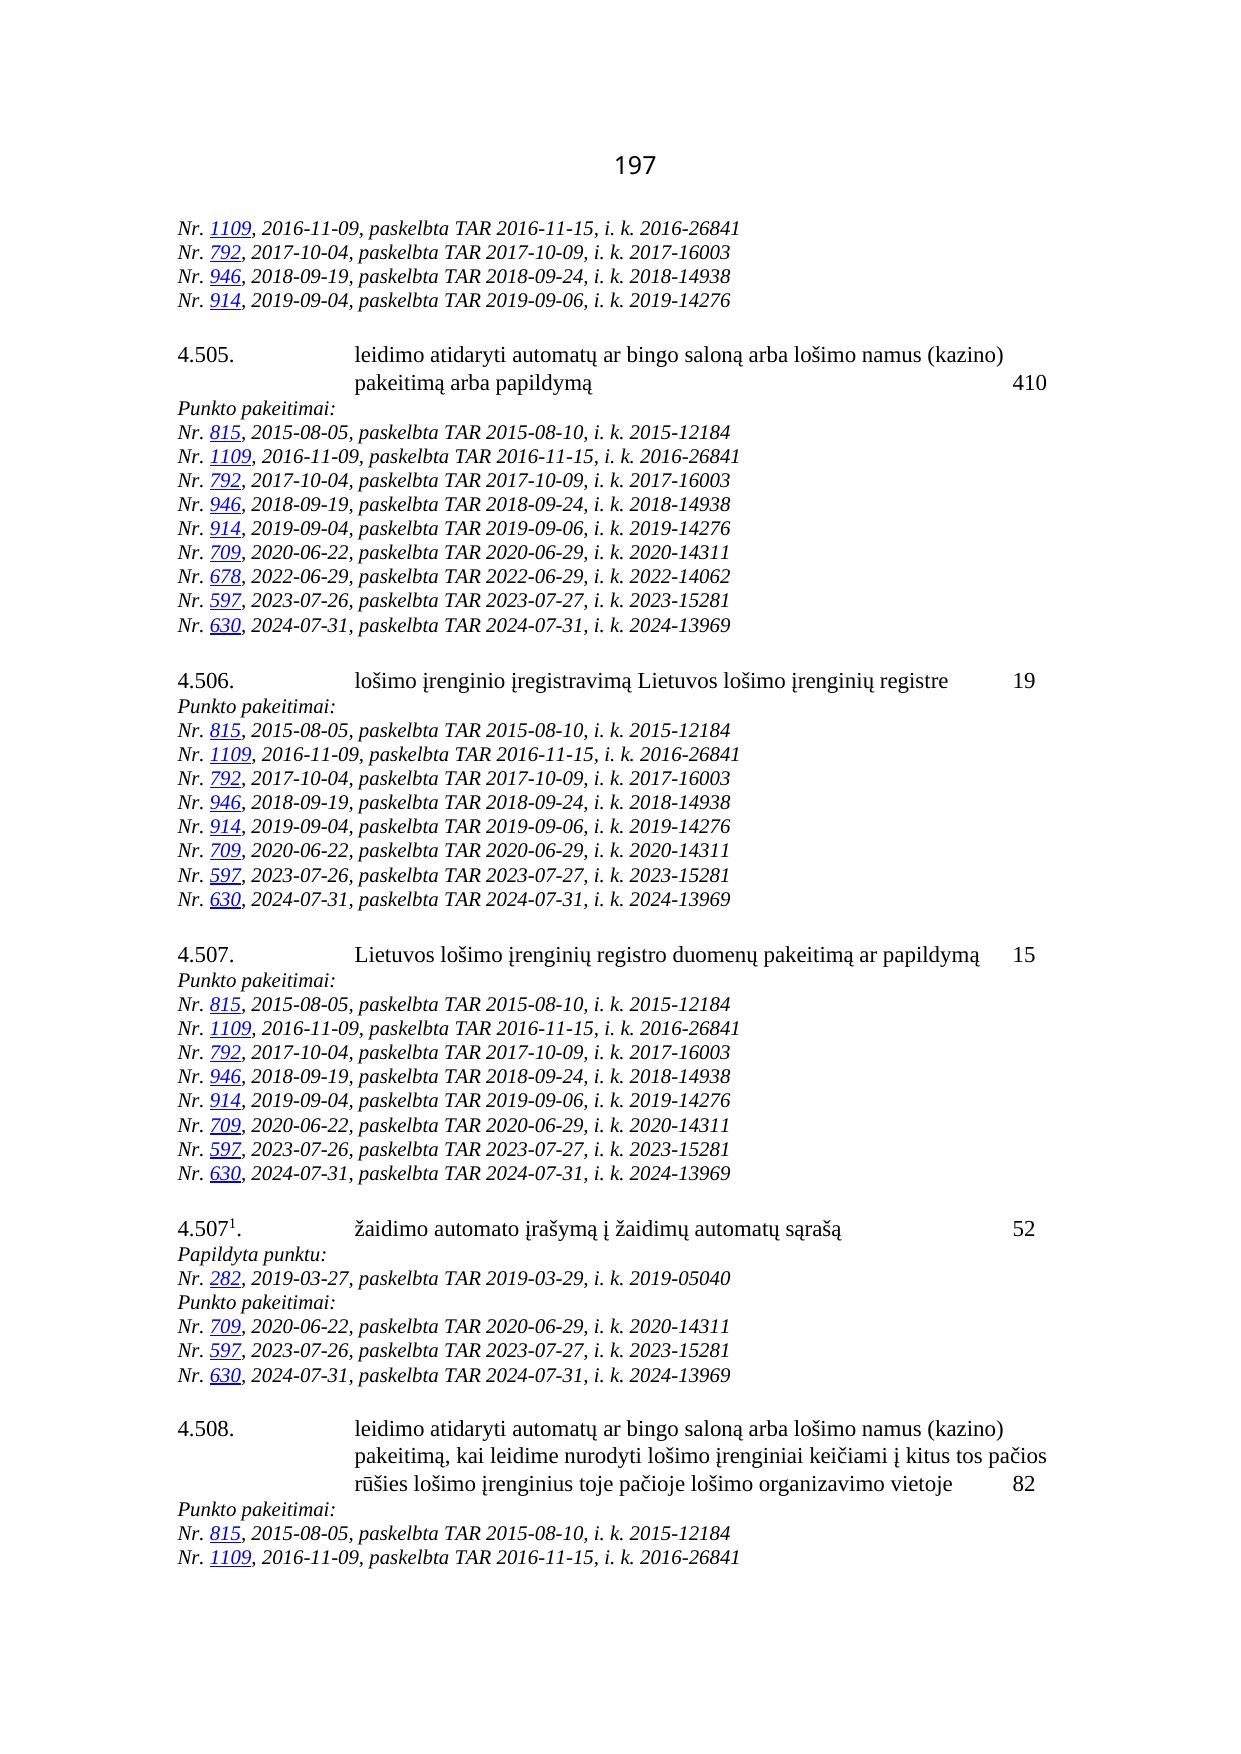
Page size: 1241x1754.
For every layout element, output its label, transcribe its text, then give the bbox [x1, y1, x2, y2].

text Nr. 914, 2019-09-04, paskelbta TAR 2019-09-06, i. k. 2019-14276 [177, 288, 1092, 312]
text Nr. 709, 2020-06-22, paskelbta TAR 2020-06-29, i. k. 2020-14311 [177, 1314, 1092, 1338]
text Nr. 597, 2023-07-26, paskelbta TAR 2023-07-27, i. k. 2023-15281 [177, 588, 1092, 612]
text Nr. 1109, 2016-11-09, paskelbta TAR 2016-11-15, i. k. 2016-26841 [177, 216, 1092, 240]
text Nr. 709, 2020-06-22, paskelbta TAR 2020-06-29, i. k. 2020-14311 [177, 540, 1092, 564]
text Nr. 815, 2015-08-05, paskelbta TAR 2015-08-10, i. k. 2015-12184 [177, 1521, 1092, 1545]
text Nr. 815, 2015-08-05, paskelbta TAR 2015-08-10, i. k. 2015-12184 [177, 420, 1092, 444]
text Nr. 282, 2019-03-27, paskelbta TAR 2019-03-29, i. k. 2019-05040 [177, 1266, 1092, 1290]
text Nr. 630, 2024-07-31, paskelbta TAR 2024-07-31, i. k. 2024-13969 [177, 612, 1092, 637]
text Nr. 630, 2024-07-31, paskelbta TAR 2024-07-31, i. k. 2024-13969 [177, 887, 1092, 911]
text Nr. 946, 2018-09-19, paskelbta TAR 2018-09-24, i. k. 2018-14938 [177, 264, 1092, 288]
text Papildyta punktu: [177, 1242, 1092, 1266]
text 4.508. leidimo atidaryti automatų ar bingo saloną arba lošimo namus (kazino) pakeitimą, kai leidime nurodyti lošimo įrenginiai keičiami į kitus tos pačios rūšies lošimo įrenginius toje pačioje lošimo organizavimo vietoje 82 [177, 1415, 1092, 1497]
text Punkto pakeitimai: [177, 396, 1092, 420]
text Nr. 1109, 2016-11-09, paskelbta TAR 2016-11-15, i. k. 2016-26841 [177, 1545, 1092, 1569]
text 4.506. lošimo įrenginio įregistravimą Lietuvos lošimo įrenginių registre 19 [177, 665, 1092, 694]
text Nr. 709, 2020-06-22, paskelbta TAR 2020-06-29, i. k. 2020-14311 [177, 838, 1092, 862]
text Nr. 709, 2020-06-22, paskelbta TAR 2020-06-29, i. k. 2020-14311 [177, 1112, 1092, 1137]
text 4.505. leidimo atidaryti automatų ar bingo saloną arba lošimo namus (kazino) pakeitimą arba papildymą 410 [177, 341, 1092, 396]
text Nr. 1109, 2016-11-09, paskelbta TAR 2016-11-15, i. k. 2016-26841 [177, 444, 1092, 468]
text Nr. 946, 2018-09-19, paskelbta TAR 2018-09-24, i. k. 2018-14938 [177, 790, 1092, 814]
text Nr. 597, 2023-07-26, paskelbta TAR 2023-07-27, i. k. 2023-15281 [177, 862, 1092, 887]
text Punkto pakeitimai: [177, 1497, 1092, 1521]
text Nr. 630, 2024-07-31, paskelbta TAR 2024-07-31, i. k. 2024-13969 [177, 1362, 1092, 1387]
text Punkto pakeitimai: [177, 694, 1092, 718]
text Nr. 946, 2018-09-19, paskelbta TAR 2018-09-24, i. k. 2018-14938 [177, 1064, 1092, 1088]
text Nr. 792, 2017-10-04, paskelbta TAR 2017-10-09, i. k. 2017-16003 [177, 766, 1092, 790]
text Nr. 914, 2019-09-04, paskelbta TAR 2019-09-06, i. k. 2019-14276 [177, 516, 1092, 540]
text 4.5071. žaidimo automato įrašymą į žaidimų automatų sąrašą 52 [177, 1213, 1092, 1242]
text Nr. 792, 2017-10-04, paskelbta TAR 2017-10-09, i. k. 2017-16003 [177, 468, 1092, 492]
text Nr. 630, 2024-07-31, paskelbta TAR 2024-07-31, i. k. 2024-13969 [177, 1161, 1092, 1185]
text Nr. 792, 2017-10-04, paskelbta TAR 2017-10-09, i. k. 2017-16003 [177, 240, 1092, 264]
text Nr. 914, 2019-09-04, paskelbta TAR 2019-09-06, i. k. 2019-14276 [177, 1088, 1092, 1112]
text 4.507. Lietuvos lošimo įrenginių registro duomenų pakeitimą ar papildymą 15 [177, 939, 1092, 968]
text Nr. 914, 2019-09-04, paskelbta TAR 2019-09-06, i. k. 2019-14276 [177, 814, 1092, 838]
text Nr. 1109, 2016-11-09, paskelbta TAR 2016-11-15, i. k. 2016-26841 [177, 1016, 1092, 1040]
text Nr. 815, 2015-08-05, paskelbta TAR 2015-08-10, i. k. 2015-12184 [177, 992, 1092, 1016]
text Punkto pakeitimai: [177, 1290, 1092, 1314]
text Nr. 597, 2023-07-26, paskelbta TAR 2023-07-27, i. k. 2023-15281 [177, 1137, 1092, 1161]
text Nr. 597, 2023-07-26, paskelbta TAR 2023-07-27, i. k. 2023-15281 [177, 1338, 1092, 1362]
text Nr. 815, 2015-08-05, paskelbta TAR 2015-08-10, i. k. 2015-12184 [177, 718, 1092, 742]
text Nr. 678, 2022-06-29, paskelbta TAR 2022-06-29, i. k. 2022-14062 [177, 564, 1092, 588]
text Nr. 792, 2017-10-04, paskelbta TAR 2017-10-09, i. k. 2017-16003 [177, 1040, 1092, 1064]
text Nr. 1109, 2016-11-09, paskelbta TAR 2016-11-15, i. k. 2016-26841 [177, 742, 1092, 766]
text Punkto pakeitimai: [177, 968, 1092, 992]
text Nr. 946, 2018-09-19, paskelbta TAR 2018-09-24, i. k. 2018-14938 [177, 492, 1092, 516]
